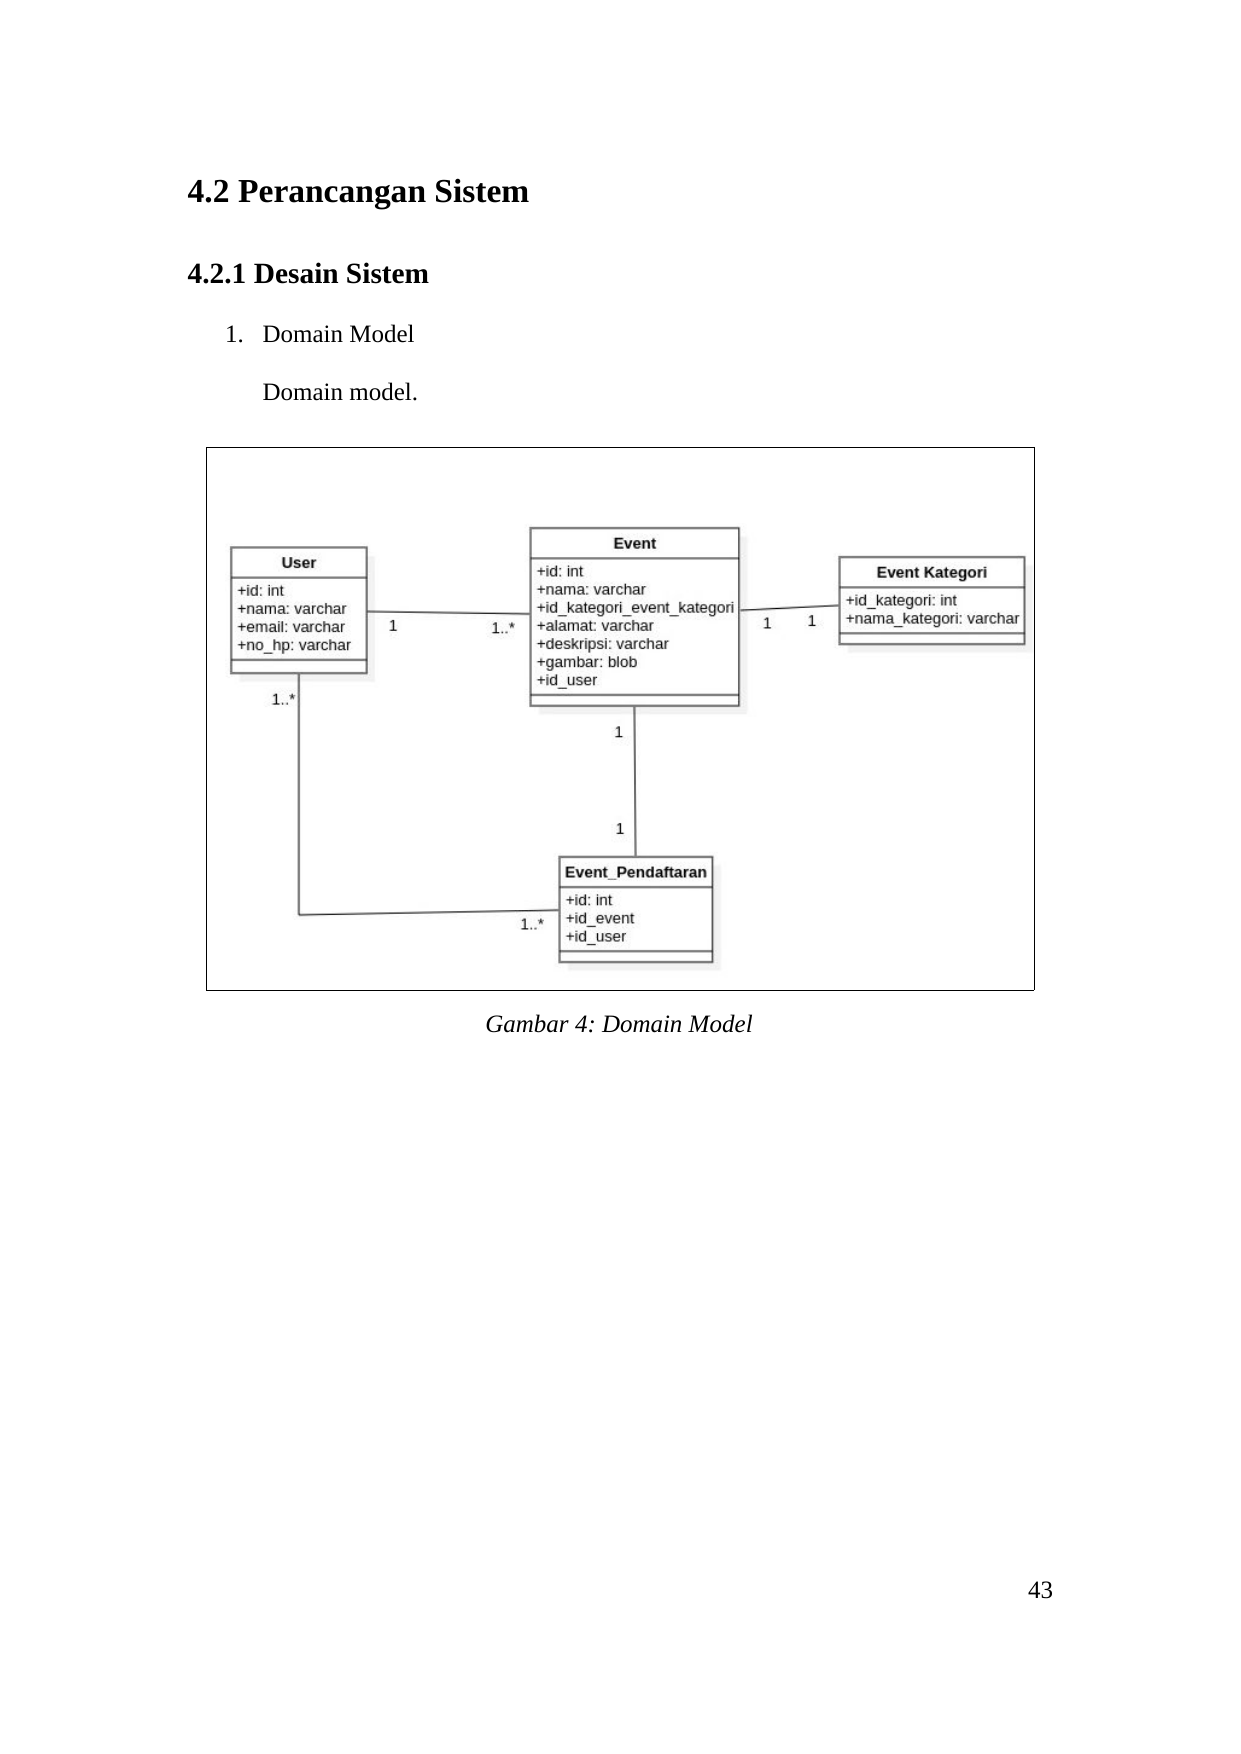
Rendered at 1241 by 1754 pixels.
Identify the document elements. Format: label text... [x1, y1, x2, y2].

picture [207, 448, 1034, 990]
list Gambar 4: Domain Model [206, 991, 1034, 1038]
subtitle Desain Sistem [187, 256, 1053, 289]
list Domain Model [225, 319, 1053, 348]
subtitle Perancangan Sistem [187, 171, 1053, 209]
list Domain model. [225, 377, 1053, 405]
